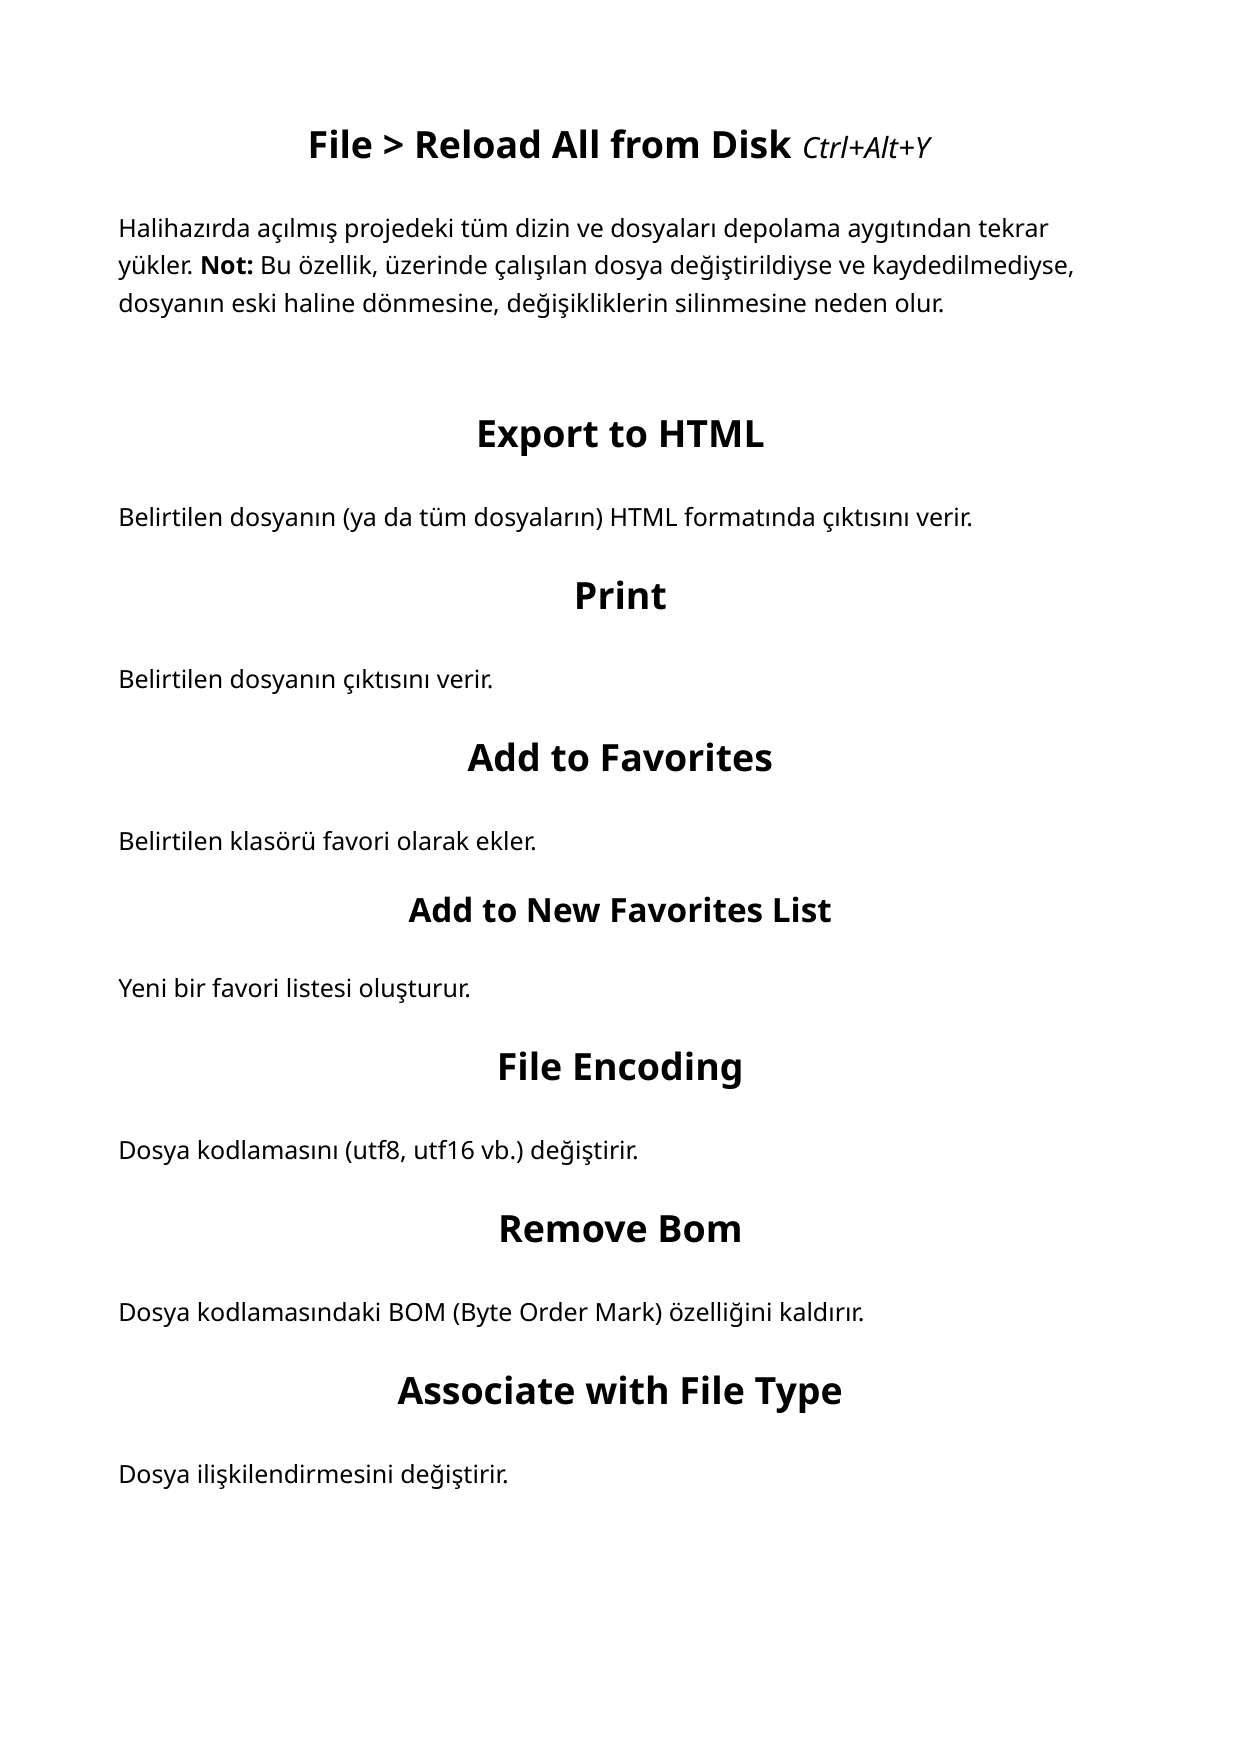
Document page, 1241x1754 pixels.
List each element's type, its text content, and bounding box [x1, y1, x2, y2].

text Dosya ilişkilendirmesini değiştirir. [118, 1453, 1122, 1491]
subtitle Export to HTML [118, 407, 1122, 458]
text Yeni bir favori listesi oluşturur. [118, 967, 1122, 1005]
subtitle Print [118, 569, 1122, 620]
text Belirtilen dosyanın çıktısını verir. [118, 658, 1122, 696]
text Dosya kodlamasındaki BOM (Byte Order Mark) özelliğini kaldırır. [118, 1291, 1122, 1329]
subtitle Associate with File Type [118, 1364, 1122, 1415]
text Halihazırda açılmış projedeki tüm dizin ve dosyaları depolama aygıtından tekrar yükler. Not: Bu özellik, üzerinde çalışılan dosya değiştirildiyse ve kaydedilmediyse, dosyanın eski haline dönmesine, değişikliklerin silinmesine neden olur. [118, 207, 1122, 320]
text Belirtilen dosyanın (ya da tüm dosyaların) HTML formatında çıktısını verir. [118, 496, 1122, 534]
subtitle File > Reload All from Disk Ctrl+Alt+Y [118, 118, 1122, 169]
subtitle Add to New Favorites List [118, 887, 1122, 932]
subtitle File Encoding [118, 1040, 1122, 1091]
text Belirtilen klasörü favori olarak ekler. [118, 820, 1122, 858]
text Dosya kodlamasını (utf8, utf16 vb.) değiştirir. [118, 1129, 1122, 1167]
subtitle Add to Favorites [118, 731, 1122, 782]
subtitle Remove Bom [118, 1202, 1122, 1253]
